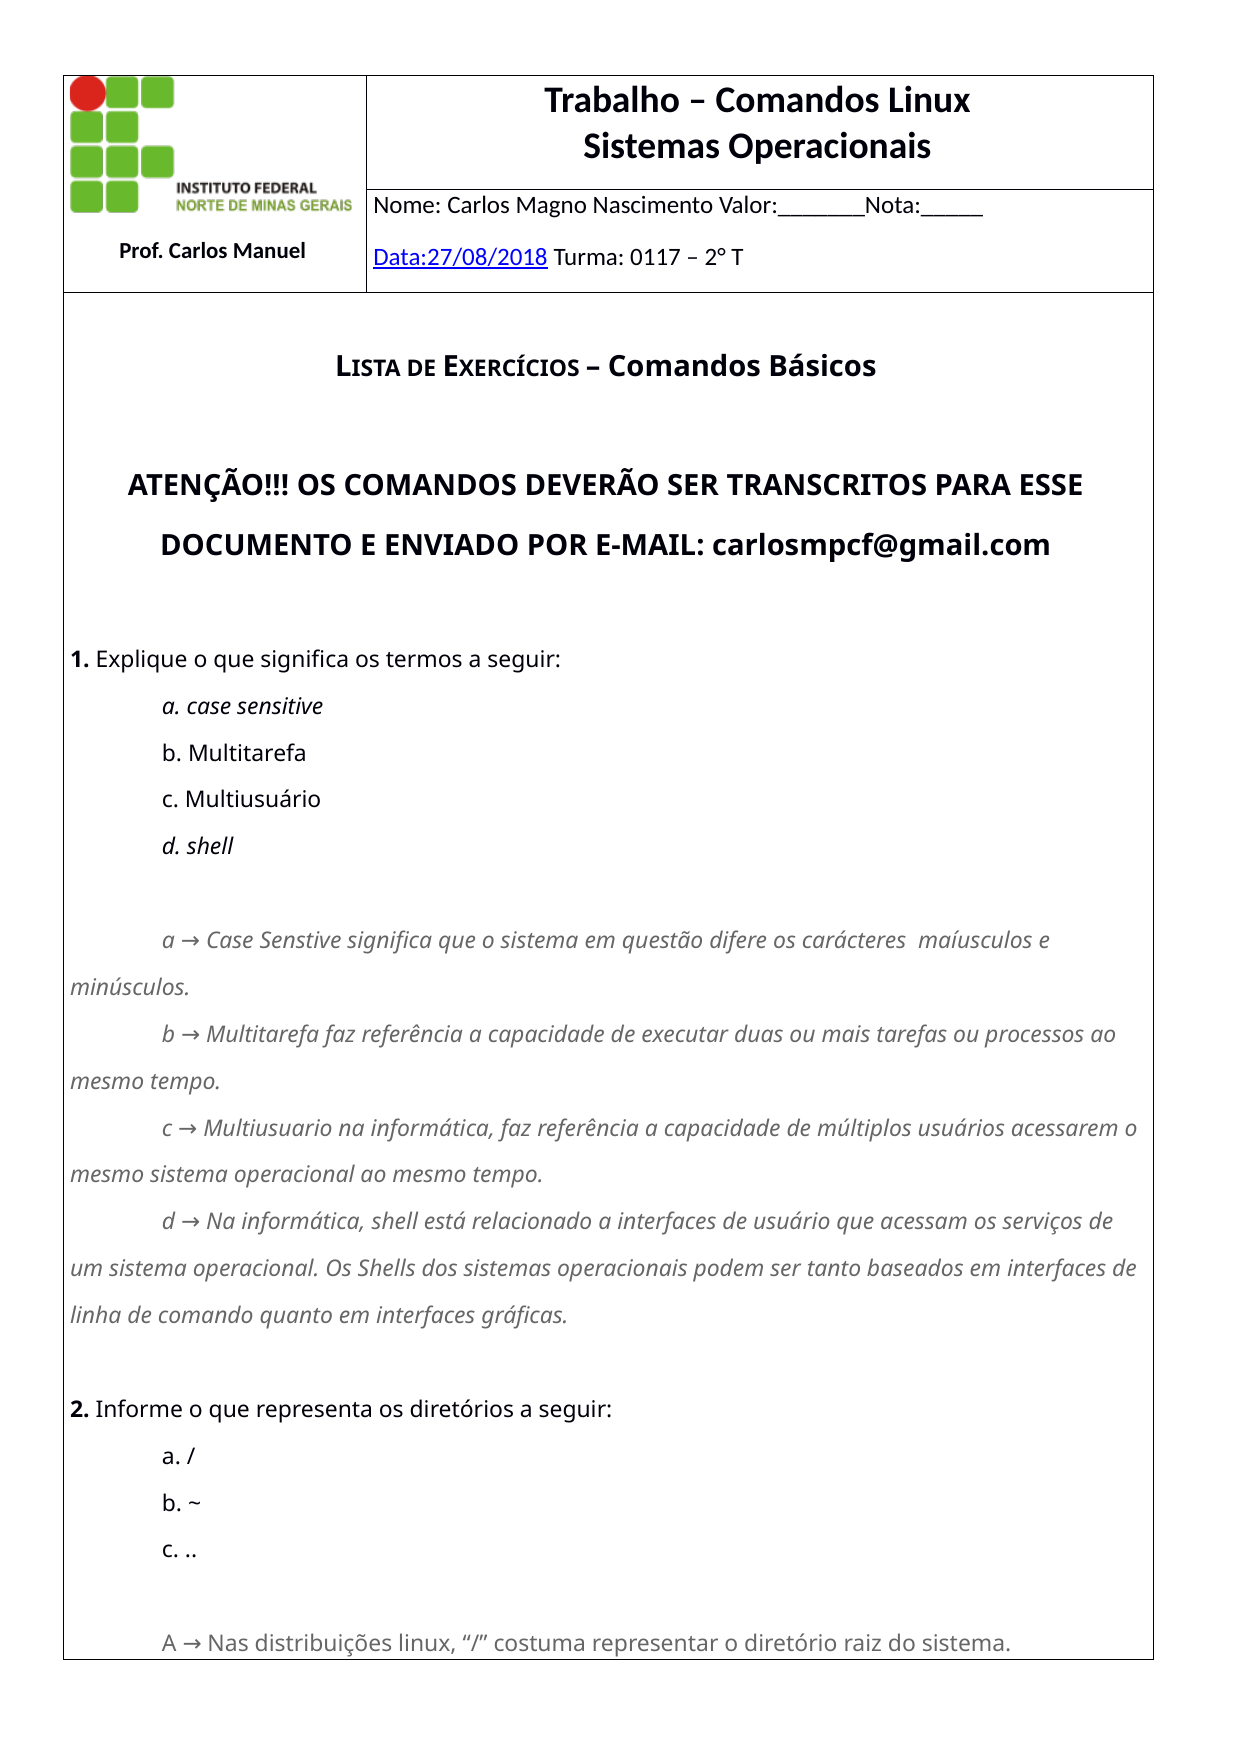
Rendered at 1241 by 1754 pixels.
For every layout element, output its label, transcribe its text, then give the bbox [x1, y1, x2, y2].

picture [69, 76, 352, 216]
table_header Prof. Carlos Manuel [64, 76, 366, 292]
table_header Trabalho – Comandos Linux Sistemas Operacionais [367, 76, 1153, 188]
table_cell LISTA DE EXERCÍCIOS – Comandos Básicos ATENÇÃO!!! OS COMANDOS DEVERÃO SER TRANSCRITOS PARA ESSE DOCUMENTO E ENVIADO POR E-MAIL: carlosmpcf@gmail.com 1. Explique o que significa os termos a seguir: a. case sensitive b. Multitarefa c. Multiusuário d. shell a → Case Senstive significa que o sistema em questão difere os carácteres maíusculos e minúsculos. b → Multitarefa faz referência a capacidade de executar duas ou mais tarefas ou processos ao mesmo tempo. c → Multiusuario na informática, faz referência a capacidade de múltiplos usuários acessarem o mesmo sistema operacional ao mesmo tempo. d → Na informática, shell está relacionado a interfaces de usuário que acessam os serviços de um sistema operacional. Os Shells dos sistemas operacionais podem ser tanto baseados em interfaces de linha de comando quanto em interfaces gráficas. 2. Informe o que representa os diretórios a seguir: a. / b. ~ c. .. A → Nas distribuições linux, “/” costuma representar o diretório raiz do sistema. [64, 293, 1153, 1658]
table_cell Nome: Carlos Magno Nascimento Valor:_______Nota:_____ Data:27/08/2018 Turma: 0117 – 2° T [367, 190, 1153, 292]
